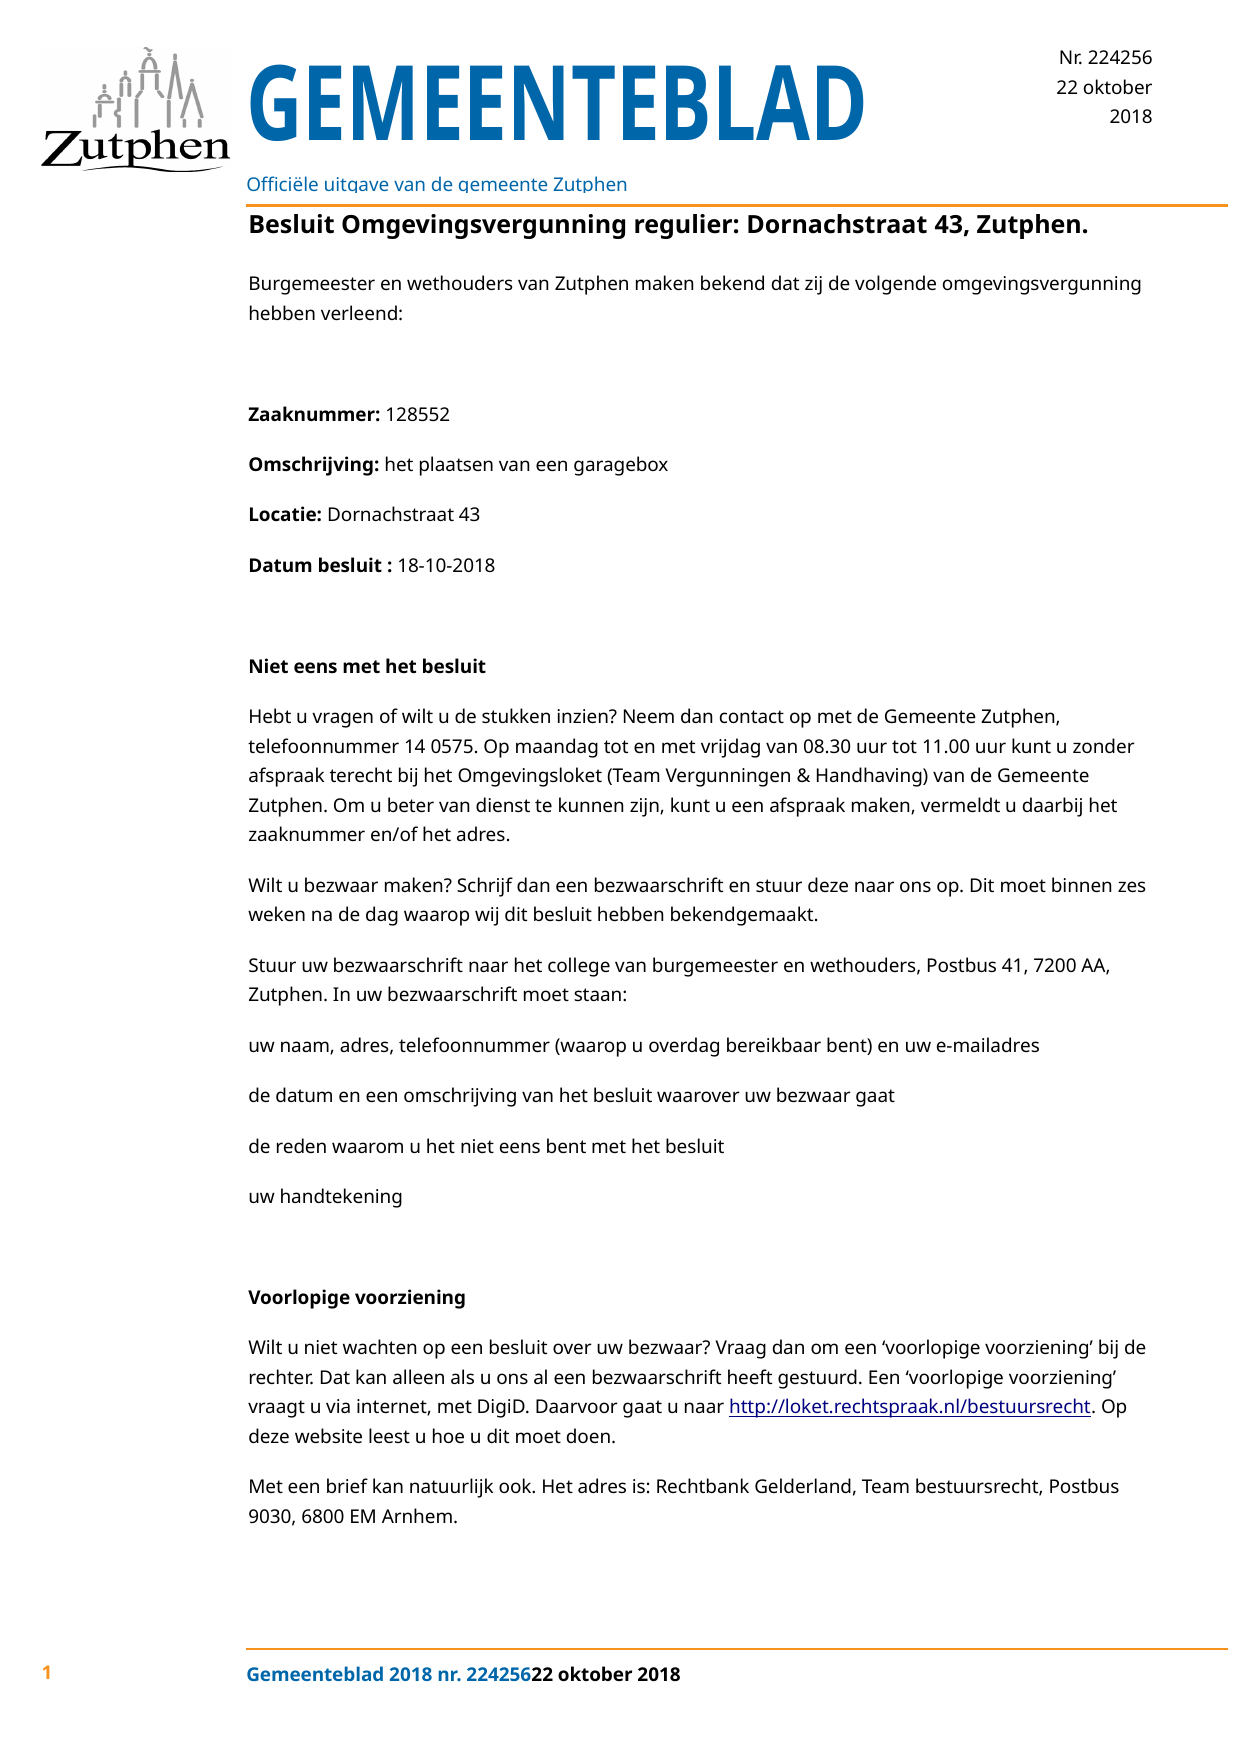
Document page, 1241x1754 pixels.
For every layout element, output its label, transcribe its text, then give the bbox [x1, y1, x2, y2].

text Omschrijving: het plaatsen van een garagebox [248, 451, 1152, 477]
text Hebt u vragen of wilt u de stukken inzien? Neem dan contact op met de Gemeente Zutphen, telefoonnummer 14 0575. Op maandag tot en met vrijdag van 08.30 uur tot 11.00 uur kunt u zonder afspraak terecht bij het Omgevingsloket (Team Vergunningen & Handhaving) van de Gemeente Zutphen. Om u beter van dienst te kunnen zijn, kunt u een afspraak maken, vermeldt u daarbij het zaaknummer en/of het adres. [248, 703, 1152, 847]
text uw handtekening [248, 1183, 1152, 1209]
text Niet eens met het besluit [248, 653, 1152, 678]
text Wilt u niet wachten op een besluit over uw bezwaar? Vraag dan om een ‘voorlopige voorziening’ bij de rechter. Dat kan alleen als u ons al een bezwaarschrift heeft gestuurd. Een ‘voorlopige voorziening’ vraagt u via internet, met DigiD. Daarvoor gaat u naar http://loket.rechtspraak.nl/bestuursrecht. Op deze website leest u hoe u dit moet doen. [248, 1334, 1152, 1449]
text Zaaknummer: 128552 [248, 401, 1152, 426]
picture [41, 47, 231, 172]
text de reden waarom u het niet eens bent met het besluit [248, 1133, 1152, 1158]
text uw naam, adres, telefoonnummer (waarop u overdag bereikbaar bent) en uw e-mailadres [248, 1032, 1152, 1058]
text Datum besluit : 18-10-2018 [248, 552, 1152, 578]
text Wilt u bezwaar maken? Schrijf dan een bezwaarschrift en stuur deze naar ons op. Dit moet binnen zes weken na de dag waarop wij dit besluit hebben bekendgemaakt. [248, 872, 1152, 927]
text Stuur uw bezwaarschrift naar het college van burgemeester en wethouders, Postbus 41, 7200 AA, Zutphen. In uw bezwaarschrift moet staan: [248, 952, 1152, 1007]
text Locatie: Dornachstraat 43 [248, 502, 1152, 527]
text Voorlopige voorziening [248, 1284, 1152, 1310]
text Besluit Omgevingsvergunning regulier: Dornachstraat 43, Zutphen. [248, 207, 1152, 241]
text Met een brief kan natuurlijk ook. Het adres is: Rechtbank Gelderland, Team bestuursrecht, Postbus 9030, 6800 EM Arnhem. [248, 1474, 1152, 1529]
text de datum en een omschrijving van het besluit waarover uw bezwaar gaat [248, 1082, 1152, 1108]
text Burgemeester en wethouders van Zutphen maken bekend dat zij de volgende omgevingsvergunning hebben verleend: [248, 270, 1152, 326]
